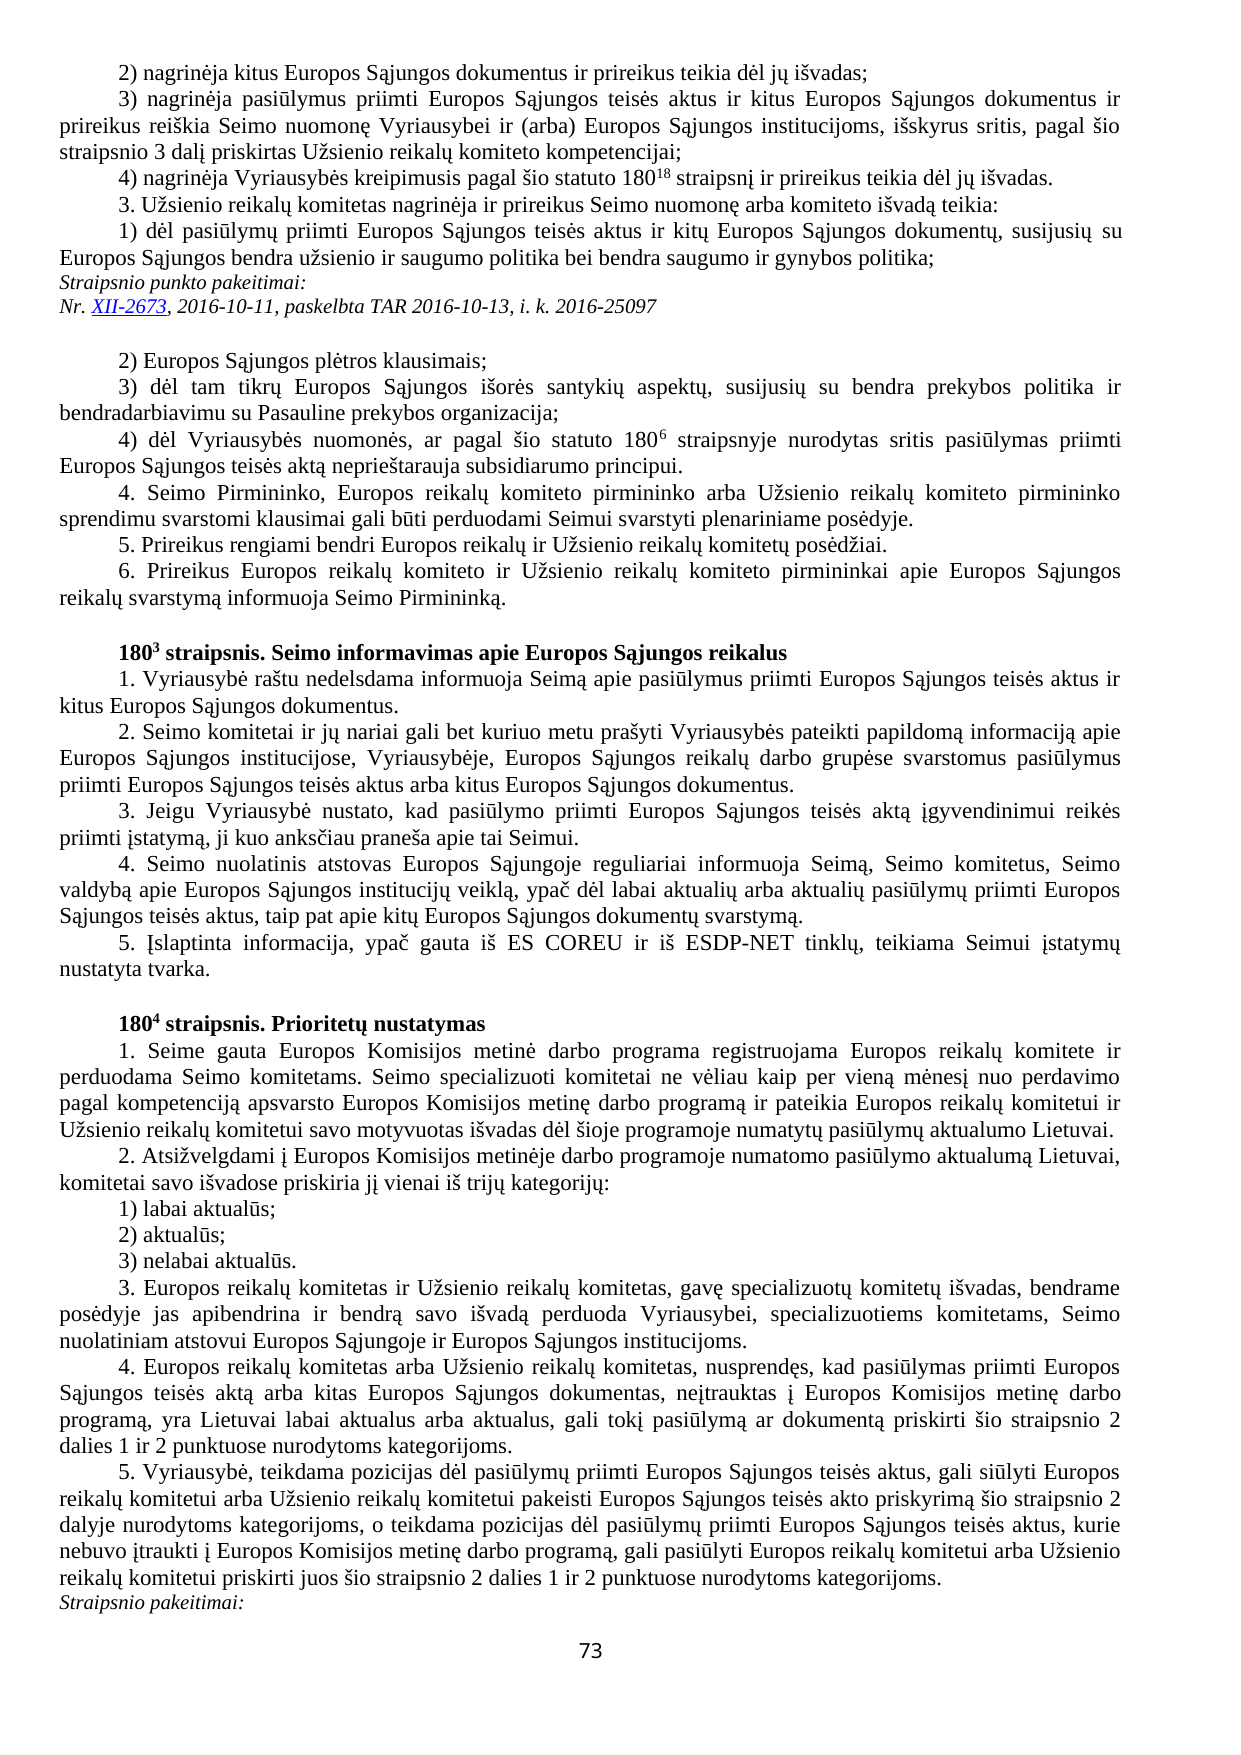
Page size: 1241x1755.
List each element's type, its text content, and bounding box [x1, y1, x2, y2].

text 3) nelabai aktualūs. [59, 1248, 1122, 1274]
text 1. Vyriausybė raštu nedelsdama informuoja Seimą apie pasiūlymus priimti Europos Sąjungos teisės aktus ir kitus Europos Sąjungos dokumentus. [59, 665, 1122, 718]
text 5. Įslaptinta informacija, ypač gauta iš ES COREU ir iš ESDP-NET tinklų, teikiama Seimui įstatymų nustatyta tvarka. [59, 929, 1122, 982]
text 2. Atsižvelgdami į Europos Komisijos metinėje darbo programoje numatomo pasiūlymo aktualumą Lietuvai, komitetai savo išvadose priskiria jį vienai iš trijų kategorijų: [59, 1142, 1122, 1195]
text 3. Jeigu Vyriausybė nustato, kad pasiūlymo priimti Europos Sąjungos teisės aktą įgyvendinimui reikės priimti įstatymą, ji kuo anksčiau praneša apie tai Seimui. [59, 797, 1122, 850]
text 4. Seimo Pirmininko, Europos reikalų komiteto pirmininko arba Užsienio reikalų komiteto pirmininko sprendimu svarstomi klausimai gali būti perduodami Seimui svarstyti plenariniame posėdyje. [59, 478, 1122, 531]
text 3. Europos reikalų komitetas ir Užsienio reikalų komitetas, gavę specializuotų komitetų išvadas, bendrame posėdyje jas apibendrina ir bendrą savo išvadą perduoda Vyriausybei, specializuotiems komitetams, Seimo nuolatiniam atstovui Europos Sąjungoje ir Europos Sąjungos institucijoms. [59, 1274, 1122, 1353]
text 1804 straipsnis. Prioritetų nustatymas [59, 1010, 1122, 1037]
text 4. Seimo nuolatinis atstovas Europos Sąjungoje reguliariai informuoja Seimą, Seimo komitetus, Seimo valdybą apie Europos Sąjungos institucijų veiklą, ypač dėl labai aktualių arba aktualių pasiūlymų priimti Europos Sąjungos teisės aktus, taip pat apie kitų Europos Sąjungos dokumentų svarstymą. [59, 850, 1122, 929]
text 3) dėl tam tikrų Europos Sąjungos išorės santykių aspektų, susijusių su bendra prekybos politika ir bendradarbiavimu su Pasauline prekybos organizacija; [59, 373, 1122, 426]
text 3) nagrinėja pasiūlymus priimti Europos Sąjungos teisės aktus ir kitus Europos Sąjungos dokumentus ir prireikus reiškia Seimo nuomonę Vyriausybei ir (arba) Europos Sąjungos institucijoms, išskyrus sritis, pagal šio straipsnio 3 dalį priskirtas Užsienio reikalų komiteto kompetencijai; [59, 85, 1122, 164]
text Straipsnio punkto pakeitimai: [59, 270, 1122, 294]
text 4) dėl Vyriausybės nuomonės, ar pagal šio statuto 1806 straipsnyje nurodytas sritis pasiūlymas priimti Europos Sąjungos teisės aktą neprieštarauja subsidiarumo principui. [59, 426, 1122, 478]
text 2. Seimo komitetai ir jų nariai gali bet kuriuo metu prašyti Vyriausybės pateikti papildomą informaciją apie Europos Sąjungos institucijose, Vyriausybėje, Europos Sąjungos reikalų darbo grupėse svarstomus pasiūlymus priimti Europos Sąjungos teisės aktus arba kitus Europos Sąjungos dokumentus. [59, 718, 1122, 797]
text 4. Europos reikalų komitetas arba Užsienio reikalų komitetas, nusprendęs, kad pasiūlymas priimti Europos Sąjungos teisės aktą arba kitas Europos Sąjungos dokumentas, neįtrauktas į Europos Komisijos metinę darbo programą, yra Lietuvai labai aktualus arba aktualus, gali tokį pasiūlymą ar dokumentą priskirti šio straipsnio 2 dalies 1 ir 2 punktuose nurodytoms kategorijoms. [59, 1353, 1122, 1458]
text 6. Prireikus Europos reikalų komiteto ir Užsienio reikalų komiteto pirmininkai apie Europos Sąjungos reikalų svarstymą informuoja Seimo Pirmininką. [59, 558, 1122, 610]
text 2) aktualūs; [59, 1221, 1122, 1248]
text 5. Vyriausybė, teikdama pozicijas dėl pasiūlymų priimti Europos Sąjungos teisės aktus, gali siūlyti Europos reikalų komitetui arba Užsienio reikalų komitetui pakeisti Europos Sąjungos teisės akto priskyrimą šio straipsnio 2 dalyje nurodytoms kategorijoms, o teikdama pozicijas dėl pasiūlymų priimti Europos Sąjungos teisės aktus, kurie nebuvo įtraukti į Europos Komisijos metinę darbo programą, gali pasiūlyti Europos reikalų komitetui arba Užsienio reikalų komitetui priskirti juos šio straipsnio 2 dalies 1 ir 2 punktuose nurodytoms kategorijoms. [59, 1458, 1122, 1590]
text 2) Europos Sąjungos plėtros klausimais; [59, 347, 1122, 373]
text 1. Seime gauta Europos Komisijos metinė darbo programa registruojama Europos reikalų komitete ir perduodama Seimo komitetams. Seimo specializuoti komitetai ne vėliau kaip per vieną mėnesį nuo perdavimo pagal kompetenciją apsvarsto Europos Komisijos metinę darbo programą ir pateikia Europos reikalų komitetui ir Užsienio reikalų komitetui savo motyvuotas išvadas dėl šioje programoje numatytų pasiūlymų aktualumo Lietuvai. [59, 1037, 1122, 1142]
text 5. Prireikus rengiami bendri Europos reikalų ir Užsienio reikalų komitetų posėdžiai. [59, 531, 1122, 558]
text 4) nagrinėja Vyriausybės kreipimusis pagal šio statuto 18018 straipsnį ir prireikus teikia dėl jų išvadas. [59, 164, 1122, 191]
text 1) labai aktualūs; [59, 1195, 1122, 1221]
text Straipsnio pakeitimai: [59, 1590, 1122, 1614]
text 1803 straipsnis. Seimo informavimas apie Europos Sąjungos reikalus [59, 639, 1122, 665]
text 1) dėl pasiūlymų priimti Europos Sąjungos teisės aktus ir kitų Europos Sąjungos dokumentų, susijusių su Europos Sąjungos bendra užsienio ir saugumo politika bei bendra saugumo ir gynybos politika; [59, 217, 1122, 270]
text Nr. XII-2673, 2016-10-11, paskelbta TAR 2016-10-13, i. k. 2016-25097 [59, 294, 1122, 318]
text 2) nagrinėja kitus Europos Sąjungos dokumentus ir prireikus teikia dėl jų išvadas; [59, 59, 1122, 85]
text 3. Užsienio reikalų komitetas nagrinėja ir prireikus Seimo nuomonę arba komiteto išvadą teikia: [59, 191, 1122, 217]
